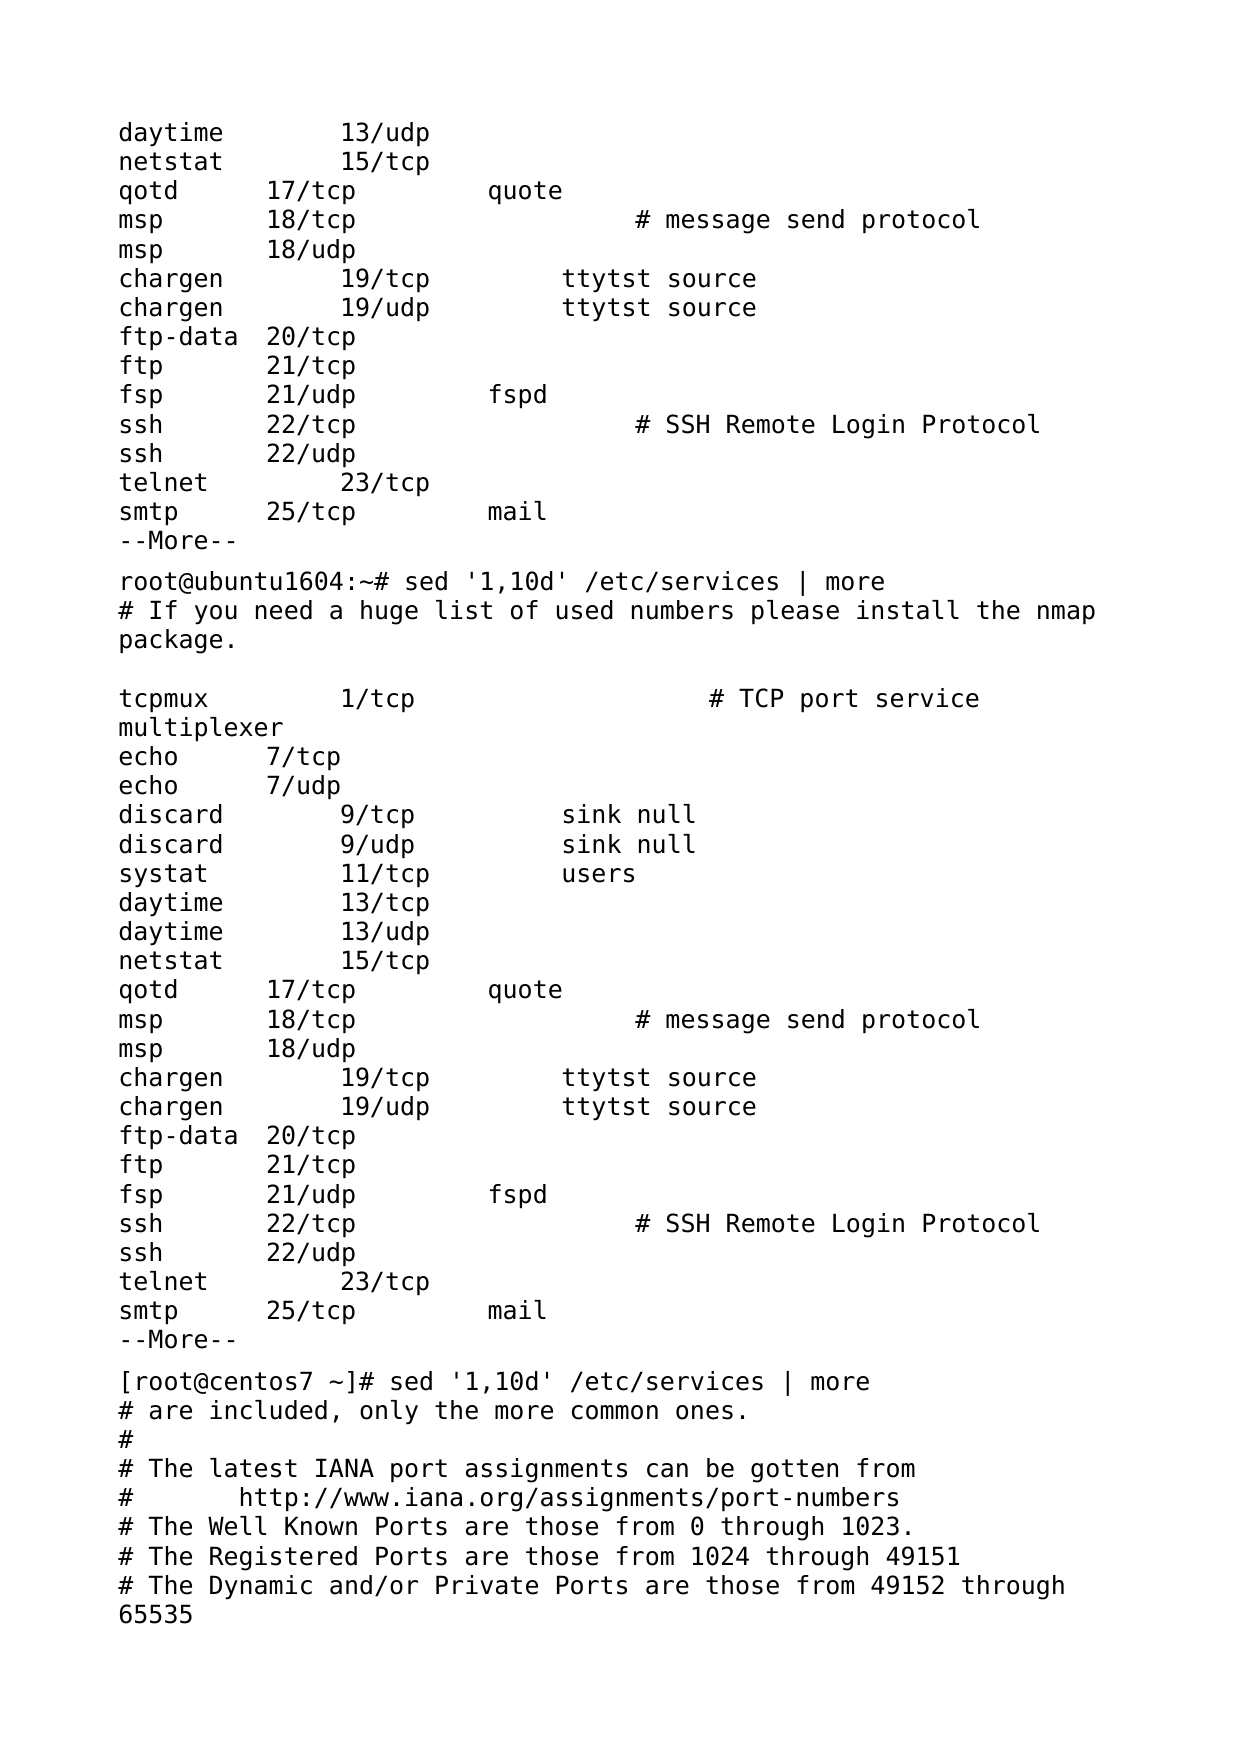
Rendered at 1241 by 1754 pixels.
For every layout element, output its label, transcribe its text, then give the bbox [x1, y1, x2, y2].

text root@ubuntu1604:~# sed '1,10d' /etc/services | more # If you need a huge list of used numbers please install the nmap package. tcpmux 1/tcp # TCP port service multiplexer echo 7/tcp echo 7/udp discard 9/tcp sink null discard 9/udp sink null systat 11/tcp users daytime 13/tcp daytime 13/udp netstat 15/tcp qotd 17/tcp quote msp 18/tcp # message send protocol msp 18/udp chargen 19/tcp ttytst source chargen 19/udp ttytst source ftp-data 20/tcp ftp 21/tcp fsp 21/udp fspd ssh 22/tcp # SSH Remote Login Protocol ssh 22/udp telnet 23/tcp smtp 25/tcp mail --More-- [118, 567, 1122, 1355]
text daytime 13/udp netstat 15/tcp qotd 17/tcp quote msp 18/tcp # message send protocol msp 18/udp chargen 19/tcp ttytst source chargen 19/udp ttytst source ftp-data 20/tcp ftp 21/tcp fsp 21/udp fspd ssh 22/tcp # SSH Remote Login Protocol ssh 22/udp telnet 23/tcp smtp 25/tcp mail --More-- [118, 118, 1122, 556]
text [root@centos7 ~]# sed '1,10d' /etc/services | more # are included, only the more common ones. # # The latest IANA port assignments can be gotten from # http://www.iana.org/assignments/port-numbers # The Well Known Ports are those from 0 through 1023. # The Registered Ports are those from 1024 through 49151 # The Dynamic and/or Private Ports are those from 49152 through 65535 [118, 1367, 1122, 1629]
